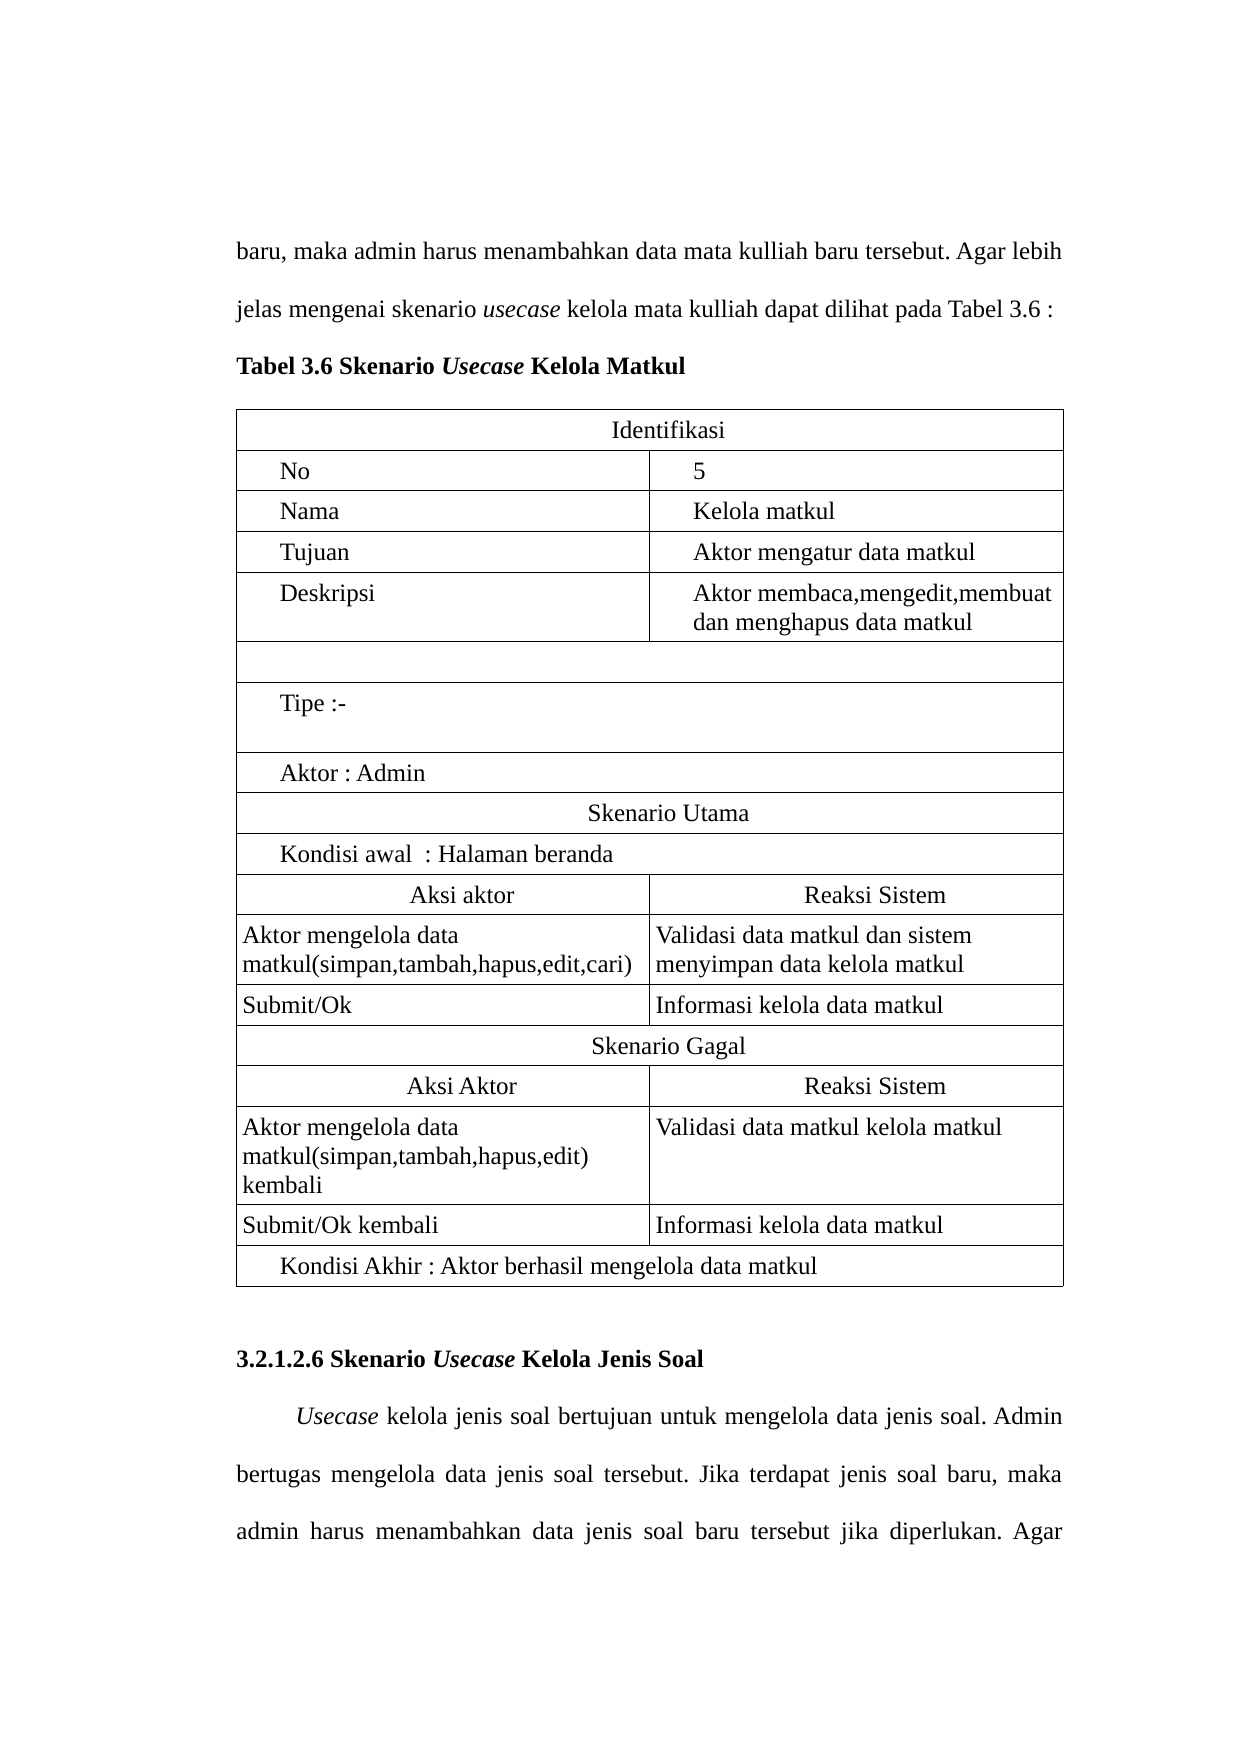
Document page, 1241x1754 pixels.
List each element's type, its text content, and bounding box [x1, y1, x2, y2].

table_header Identifikasi [237, 410, 1063, 449]
table_cell Submit/Ok [237, 985, 649, 1024]
table_cell Reaksi Sistem [650, 875, 1063, 914]
table_cell Aktor : Admin [237, 753, 1063, 792]
table_cell Aksi aktor [237, 875, 649, 914]
table_cell No [237, 451, 649, 490]
table_cell [237, 642, 1063, 682]
table_cell Informasi kelola data matkul [650, 1205, 1063, 1245]
table_cell Validasi data matkul kelola matkul [650, 1107, 1063, 1204]
table_cell Deskripsi [237, 573, 649, 641]
table_cell Tipe :- [237, 683, 1063, 751]
table_cell Informasi kelola data matkul [650, 985, 1063, 1024]
table_cell Validasi data matkul dan sistem menyimpan data kelola matkul [650, 915, 1063, 984]
text Tabel 3.6 Skenario Usecase Kelola Matkul [236, 351, 1063, 380]
table_cell Skenario Gagal [237, 1026, 1063, 1065]
subtitle 3.2.1.2.6 Skenario Usecase Kelola Jenis Soal [236, 1344, 1063, 1372]
table_cell Kondisi Akhir : Aktor berhasil mengelola data matkul [237, 1246, 1063, 1286]
text baru, maka admin harus menambahkan data mata kulliah baru tersebut. Agar lebih jelas mengenai skenario usecase kelola mata kulliah dapat dilihat pada Tabel 3.6 : [236, 236, 1063, 322]
table_cell Kelola matkul [650, 491, 1063, 531]
table_cell Aktor membaca,mengedit,membuat dan menghapus data matkul [650, 573, 1063, 641]
table_cell 5 [650, 451, 1063, 490]
text Usecase kelola jenis soal bertujuan untuk mengelola data jenis soal. Admin bertugas mengelola data jenis soal tersebut. Jika terdapat jenis soal baru, maka admin harus menambahkan data jenis soal baru tersebut jika diperlukan. Agar [236, 1401, 1063, 1545]
table_cell Reaksi Sistem [650, 1066, 1063, 1106]
table_cell Nama [237, 491, 649, 531]
table_cell Kondisi awal : Halaman beranda [237, 834, 1063, 873]
table_cell Aktor mengatur data matkul [650, 532, 1063, 572]
table_cell Skenario Utama [237, 793, 1063, 833]
table_cell Submit/Ok kembali [237, 1205, 649, 1245]
table_cell Tujuan [237, 532, 649, 572]
table_cell Aksi Aktor [237, 1066, 649, 1106]
table_cell Aktor mengelola data matkul(simpan,tambah,hapus,edit,cari) [237, 915, 649, 984]
table_cell Aktor mengelola data matkul(simpan,tambah,hapus,edit) kembali [237, 1107, 649, 1204]
